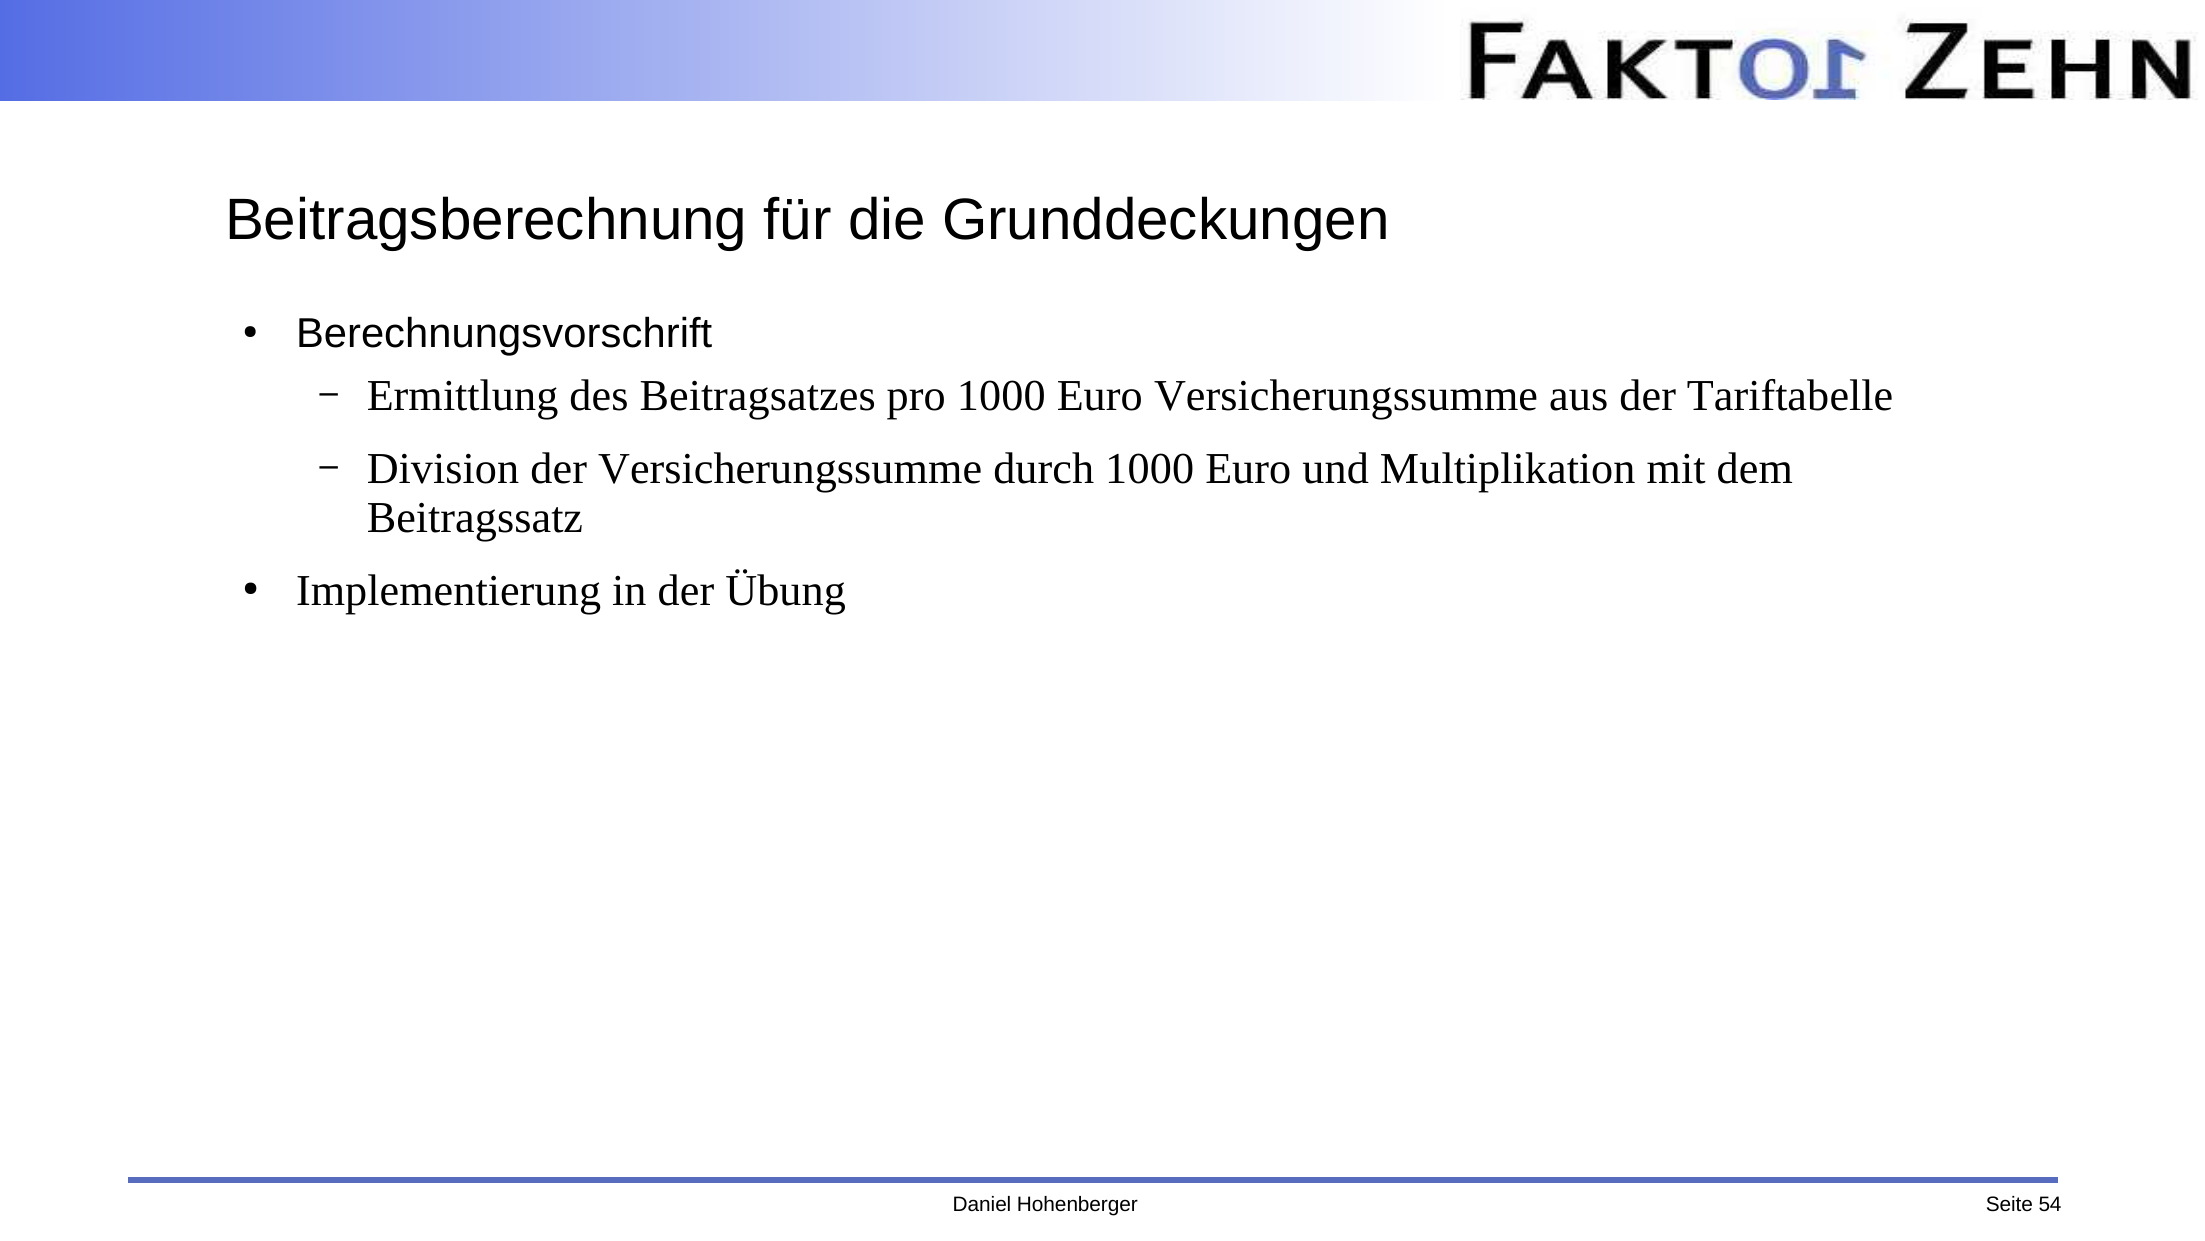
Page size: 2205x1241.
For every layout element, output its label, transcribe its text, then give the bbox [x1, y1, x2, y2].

title Beitragsberechnung für die Grunddeckungen [225, 142, 1981, 296]
picture [1460, 7, 2202, 100]
list Berechnungsvorschrift Ermittlung des Beitragsatzes pro 1000 Euro Versicherungssumme aus der Tariftabelle Division der Versicherungssumme durch 1000 Euro und Multiplikation mit dem Beitragssatz Implementierung in der Übung [225, 310, 1981, 1078]
